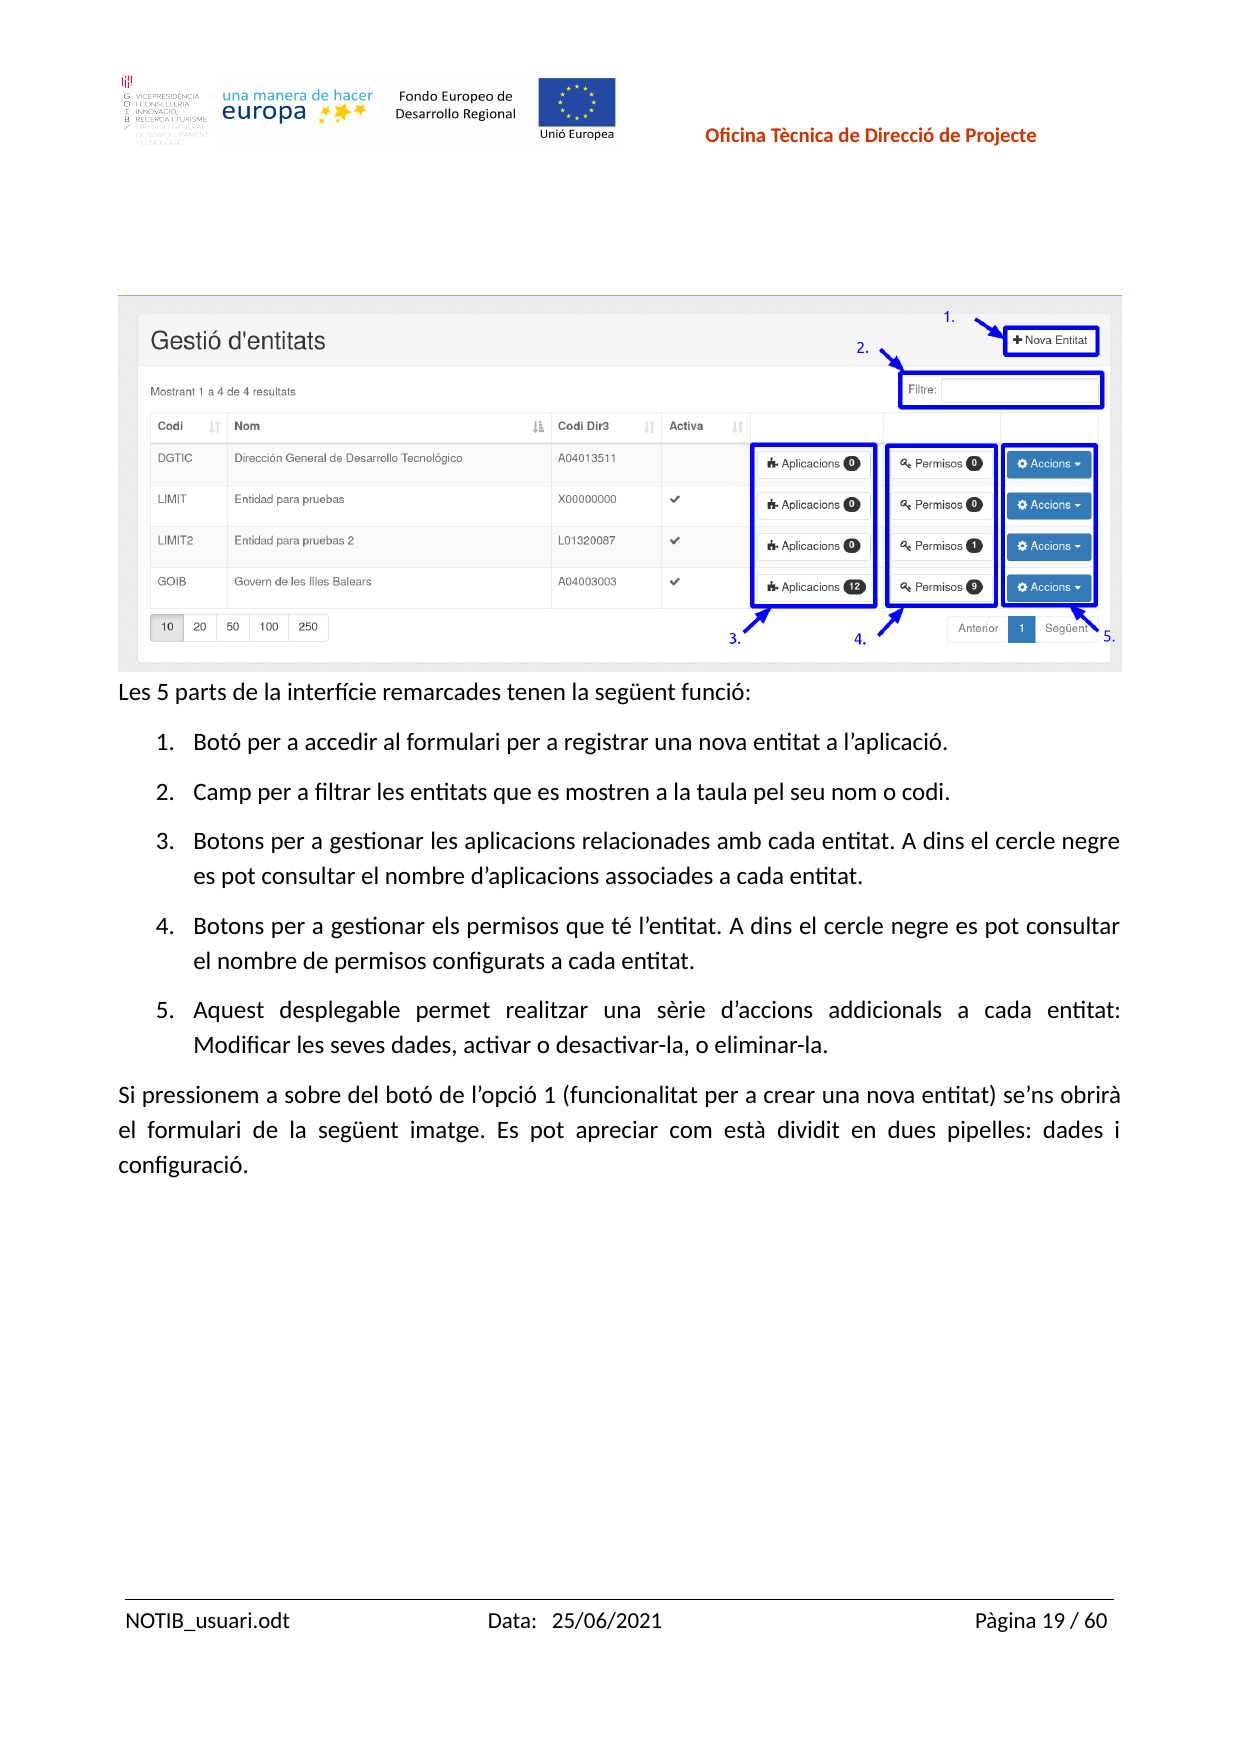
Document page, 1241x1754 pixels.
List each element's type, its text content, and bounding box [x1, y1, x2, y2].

picture [118, 295, 1123, 672]
picture [118, 73, 213, 147]
list Camp per a filtrar les entitats que es mostren a la taula pel seu nom o codi. [156, 776, 1122, 806]
text Si pressionem a sobre del botó de l’opció 1 (funcionalitat per a crear una nova entitat) se’ns obrirà el formulari de la següent imatge. Es pot apreciar com està dividit en dues pipelles: dades i configuració. [118, 1079, 1122, 1179]
list Botó per a accedir al formulari per a registrar una nova entitat a l’aplicació. [156, 726, 1122, 757]
list Botons per a gestionar els permisos que té l’entitat. A dins el cercle negre es pot consultar el nombre de permisos configurats a cada entitat. [156, 910, 1122, 975]
list Botons per a gestionar les aplicacions relacionades amb cada entitat. A dins el cercle negre es pot consultar el nombre d’aplicacions associades a cada entitat. [156, 825, 1122, 891]
picture [219, 73, 621, 147]
list Aquest desplegable permet realitzar una sèrie d’accions addicionals a cada entitat: Modificar les seves dades, activar o desactivar-la, o eliminar-la. [156, 994, 1122, 1060]
text Les 5 parts de la interfície remarcades tenen la següent funció: [118, 672, 1122, 707]
